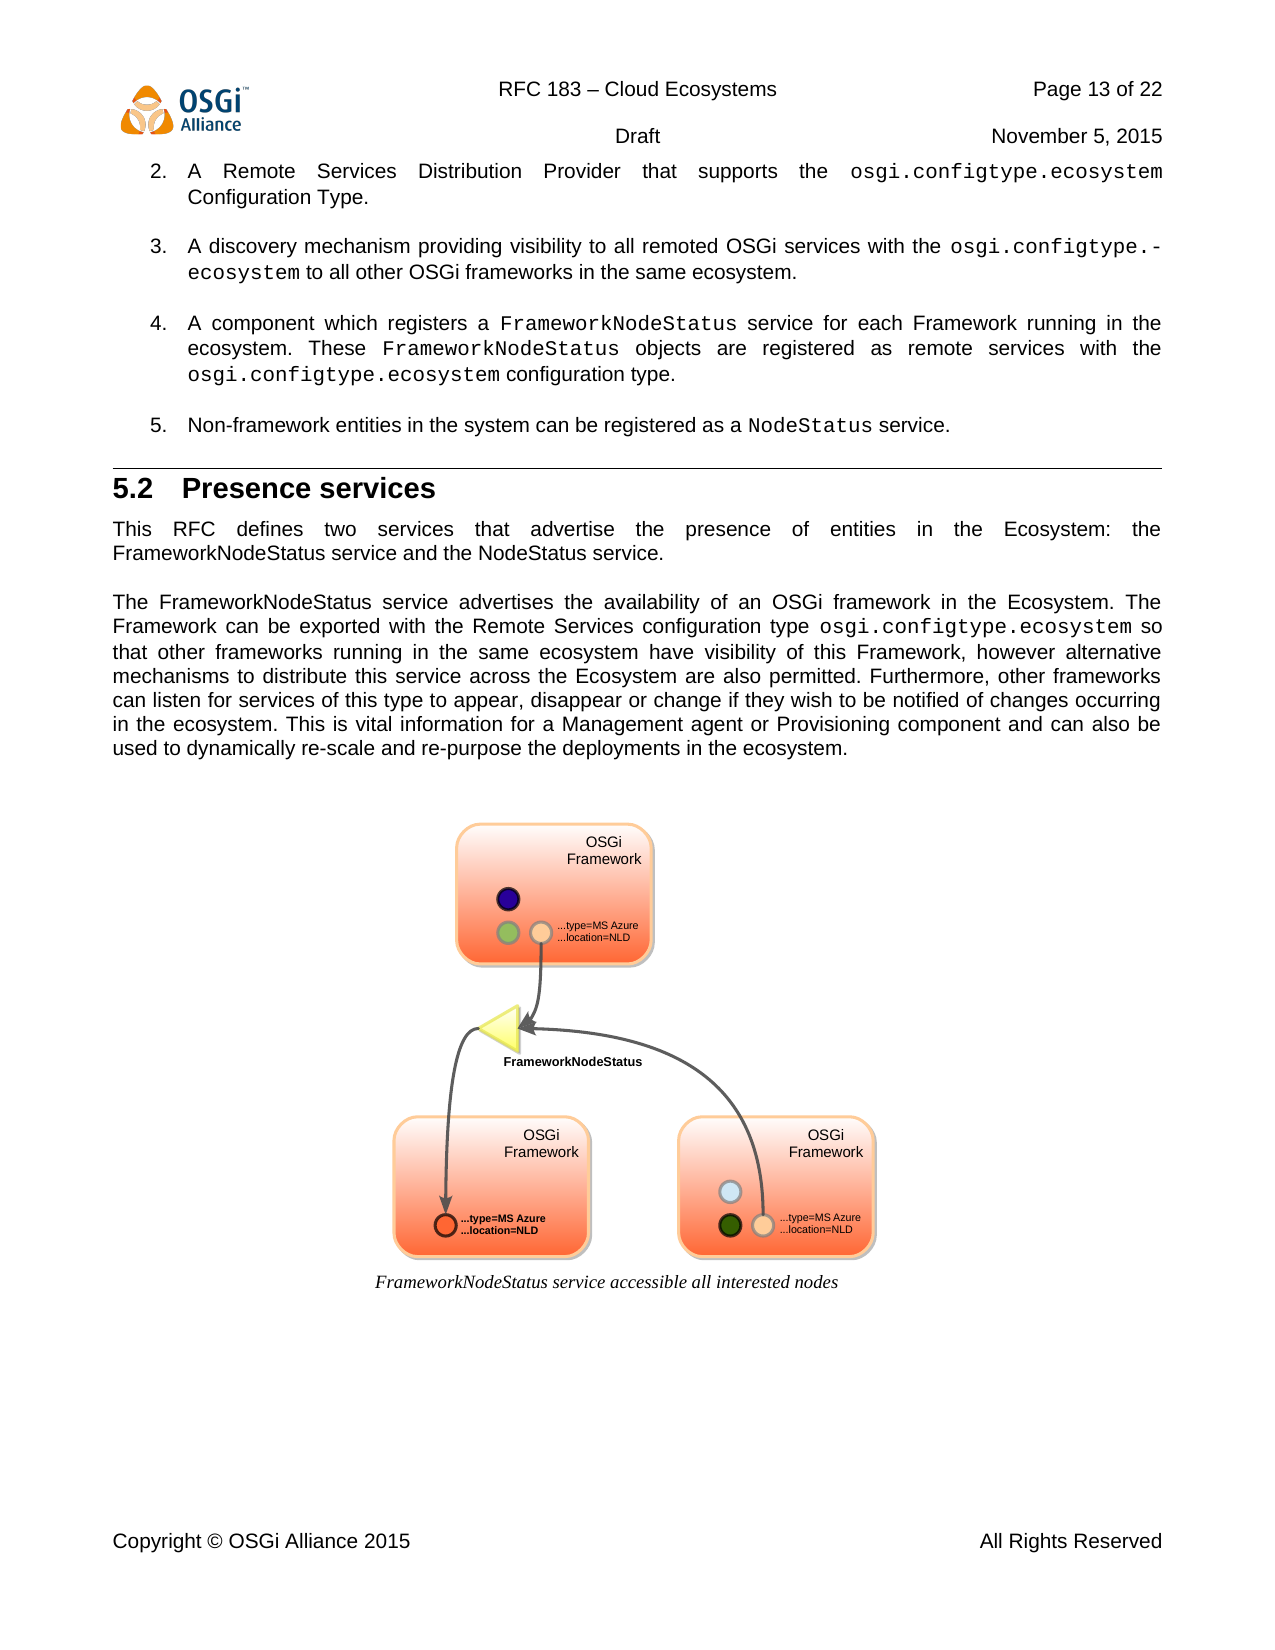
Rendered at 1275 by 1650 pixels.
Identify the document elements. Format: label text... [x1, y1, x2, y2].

list A discovery mechanism providing visibility to all remoted OSGi services with the osgi.configtype.­ecosystem to all other OSGi frameworks in the same ecosystem. [150, 234, 1162, 285]
subtitle Presence services [112, 469, 1162, 504]
text FrameworkNodeStatus service accessible all interested nodes [375, 797, 900, 1293]
list A component which registers a FrameworkNodeStatus service for each Framework running in the ecosystem. These FrameworkNodeStatus objects are registered as remote services with the osgi.configtype.ecosystem configuration type. [150, 310, 1162, 388]
text This RFC defines two services that advertise the presence of entities in the Ecosystem: the FrameworkNodeStatus service and the NodeStatus service. [112, 517, 1162, 565]
picture [113, 78, 257, 142]
list A Remote Services Distribution Provider that supports the osgi.configtype.ecosystem Configuration Type. [150, 159, 1162, 209]
text The FrameworkNodeStatus service advertises the availability of an OSGi framework in the Ecosystem. The Framework can be exported with the Remote Services configuration type osgi.configtype.ecosystem so that other frameworks running in the same ecosystem have visibility of this Framework, however alternative mechanisms to distribute this service across the Ecosystem are also permitted. Furthermore, other frameworks can listen for services of this type to appear, disappear or change if they wish to be notified of changes occurring in the ecosystem. This is vital information for a Management agent or Provisioning component and can also be used to dynamically re-scale and re-purpose the deployments in the ecosystem. [112, 590, 1162, 759]
